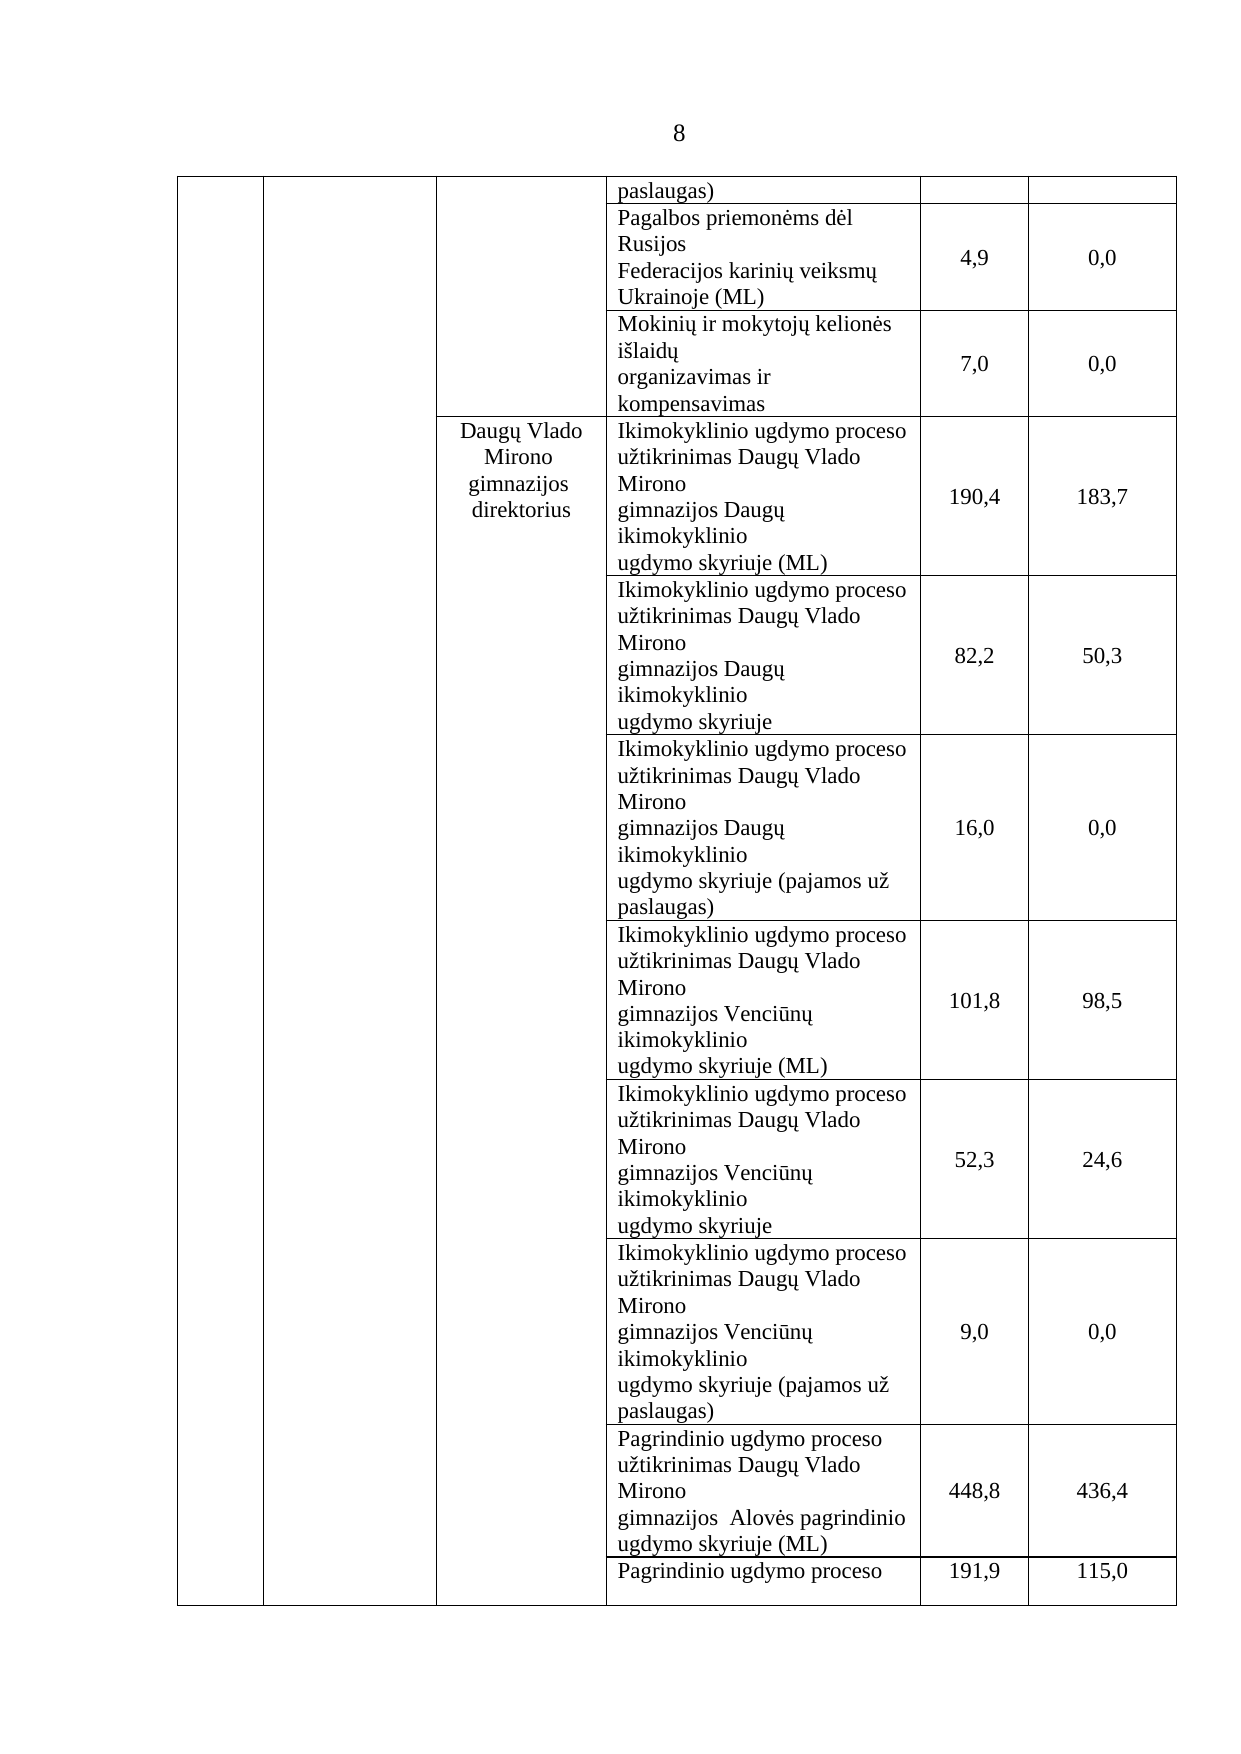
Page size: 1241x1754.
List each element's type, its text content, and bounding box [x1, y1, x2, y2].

table_cell 24,6 [1029, 1080, 1176, 1238]
table_cell 0,0 [1029, 1239, 1176, 1424]
table_cell paslaugas) [607, 177, 920, 203]
table_cell [1177, 203, 1181, 309]
table_cell Daugų Vlado Mirono gimnazijos direktorius [437, 417, 606, 1605]
table_cell Ikimokyklinio ugdymo proceso užtikrinimas Daugų Vlado Mirono gimnazijos Venciūnų ikimokyklinio ugdymo skyriuje (ML) [607, 921, 920, 1079]
table_cell 436,4 [1029, 1425, 1176, 1556]
table_cell [1177, 575, 1181, 734]
table_cell 183,7 [1029, 417, 1176, 575]
table_cell 82,2 [921, 576, 1028, 734]
table_cell 16,0 [921, 735, 1028, 920]
table_cell Ikimokyklinio ugdymo proceso užtikrinimas Daugų Vlado Mirono gimnazijos Venciūnų ikimokyklinio ugdymo skyriuje (pajamos už paslaugas) [607, 1239, 920, 1424]
table_cell 0,0 [1029, 735, 1176, 920]
table_cell Ikimokyklinio ugdymo proceso užtikrinimas Daugų Vlado Mirono gimnazijos Venciūnų ikimokyklinio ugdymo skyriuje [607, 1080, 920, 1238]
table_cell [1177, 1238, 1181, 1424]
table_cell 115,0 [1029, 1558, 1176, 1605]
table_cell 0,0 [1029, 311, 1176, 416]
table_cell [1177, 920, 1181, 1079]
table_cell Mokinių ir mokytojų kelionės išlaidų organizavimas ir kompensavimas [607, 311, 920, 416]
table_cell [1029, 177, 1176, 203]
table_cell Pagrindinio ugdymo proceso užtikrinimas Daugų Vlado Mirono gimnazijos Alovės pagrindinio ugdymo skyriuje (ML) [607, 1425, 920, 1556]
table_cell 52,3 [921, 1080, 1028, 1238]
table_cell [437, 177, 606, 416]
table_cell 0,0 [1029, 204, 1176, 309]
table_cell Ikimokyklinio ugdymo proceso užtikrinimas Daugų Vlado Mirono gimnazijos Daugų ikimokyklinio ugdymo skyriuje [607, 576, 920, 734]
table_cell 191,9 [921, 1558, 1028, 1605]
table_cell Ikimokyklinio ugdymo proceso užtikrinimas Daugų Vlado Mirono gimnazijos Daugų ikimokyklinio ugdymo skyriuje (pajamos už paslaugas) [607, 735, 920, 920]
table_cell [1177, 1079, 1181, 1238]
table_cell [1177, 310, 1181, 416]
table_cell 190,4 [921, 417, 1028, 575]
table_cell 50,3 [1029, 576, 1176, 734]
table_cell Pagalbos priemonėms dėl Rusijos Federacijos karinių veiksmų Ukrainoje (ML) [607, 204, 920, 309]
table_cell 9,0 [921, 1239, 1028, 1424]
table_cell [1177, 176, 1181, 203]
table_cell 98,5 [1029, 921, 1176, 1079]
table_cell 4,9 [921, 204, 1028, 309]
table_cell 448,8 [921, 1425, 1028, 1556]
table_cell [1177, 416, 1181, 575]
table_cell [1177, 1424, 1181, 1556]
table_cell 7,0 [921, 311, 1028, 416]
table_cell 101,8 [921, 921, 1028, 1079]
table_cell [921, 177, 1028, 203]
table_cell [1177, 1556, 1181, 1605]
table_cell Ikimokyklinio ugdymo proceso užtikrinimas Daugų Vlado Mirono gimnazijos Daugų ikimokyklinio ugdymo skyriuje (ML) [607, 417, 920, 575]
table_cell Pagrindinio ugdymo proceso [607, 1558, 920, 1605]
table_cell [178, 177, 263, 1605]
table_cell [264, 177, 436, 1605]
table_cell [1177, 734, 1181, 920]
